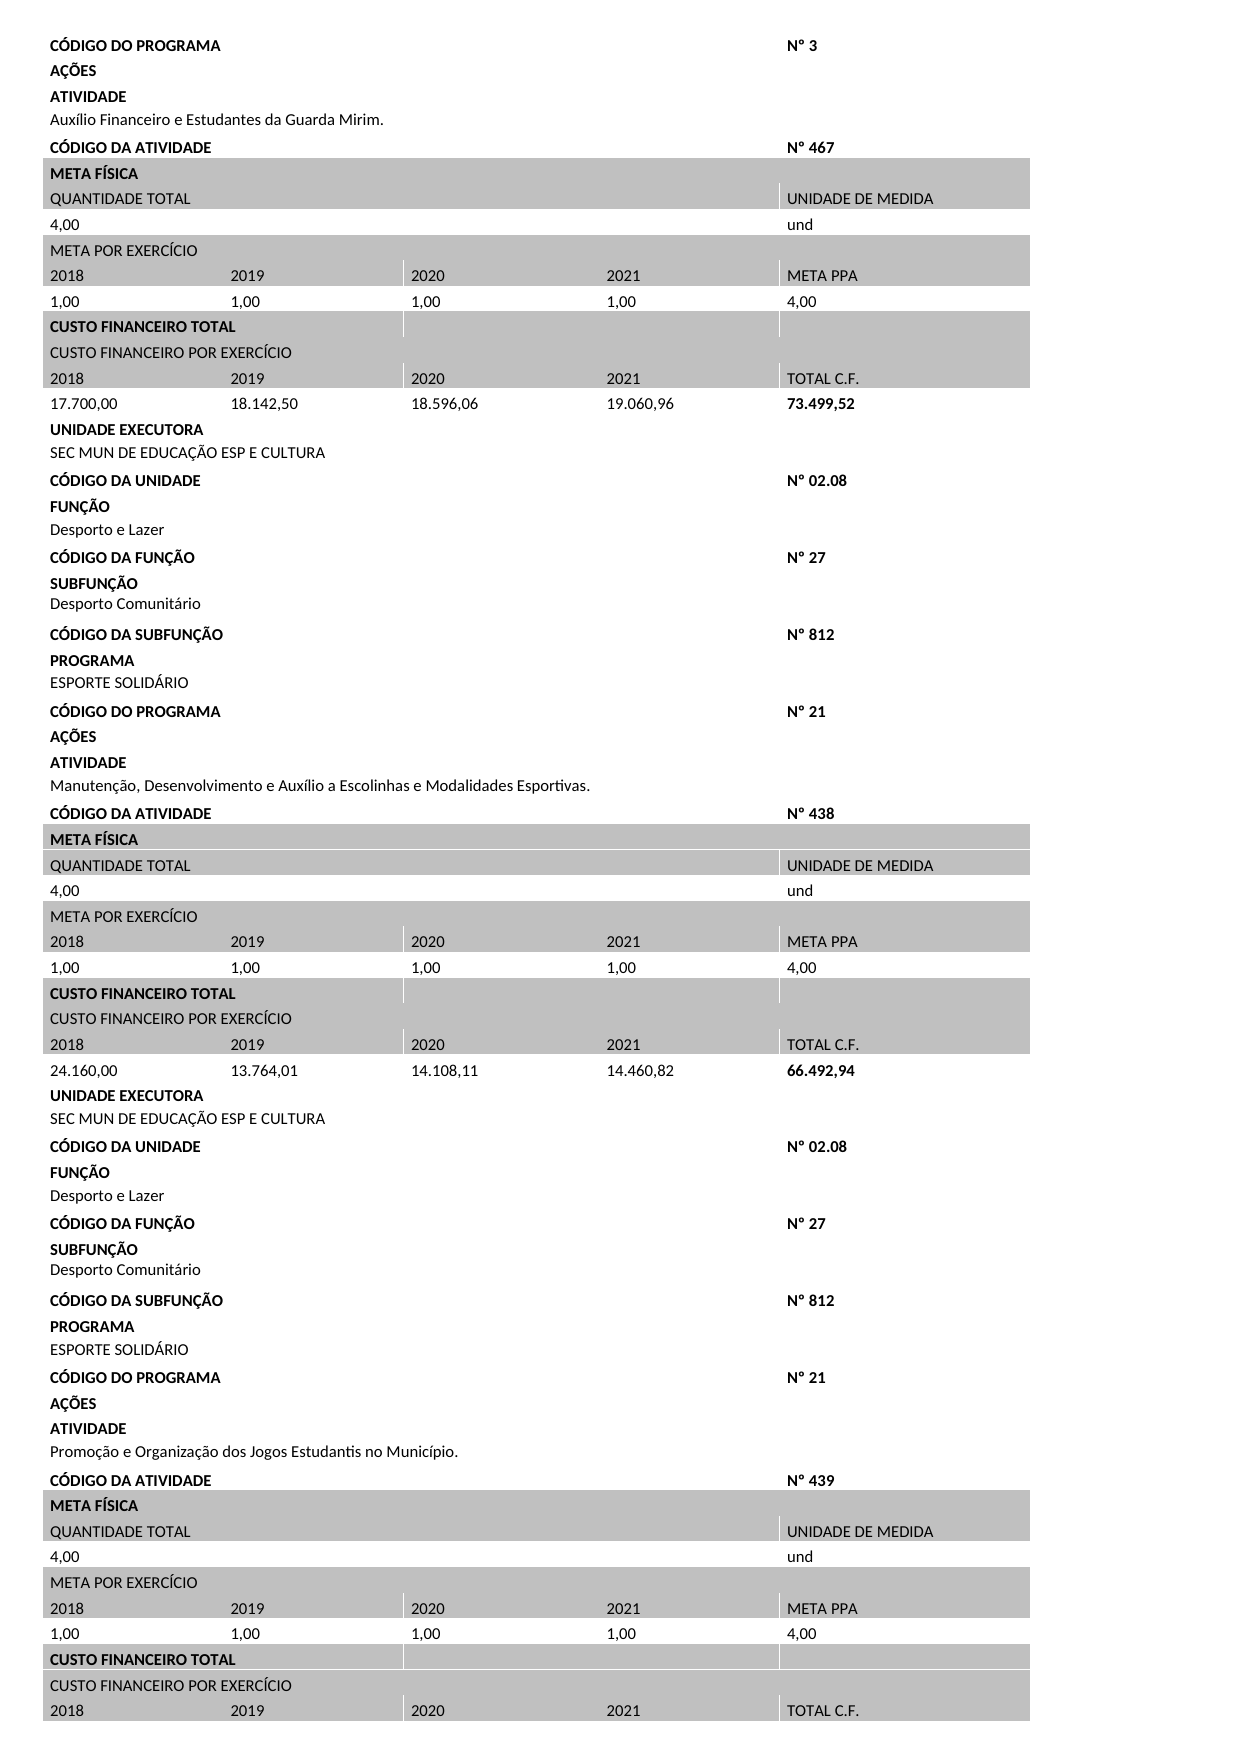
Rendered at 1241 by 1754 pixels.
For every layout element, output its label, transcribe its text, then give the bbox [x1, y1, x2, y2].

table_cell Desporto e Lazer [43, 1183, 1030, 1208]
table_cell Nº 02.08 [780, 465, 1030, 491]
table_cell UNIDADE EXECUTORA [43, 1080, 1030, 1106]
table_cell 1,00 [404, 952, 599, 978]
table_cell CÓDIGO DA ATIVIDADE [43, 132, 779, 158]
table_cell CÓDIGO DA ATIVIDADE [43, 1465, 779, 1490]
table_cell FUNÇÃO [43, 491, 1030, 516]
table_cell META FÍSICA [43, 158, 1030, 183]
table_cell Nº 27 [780, 542, 1030, 568]
table_cell [404, 875, 599, 901]
table_cell und [780, 209, 1030, 234]
table_header [35, 30, 1240, 1721]
table_cell und [780, 1541, 1030, 1567]
table_cell CUSTO FINANCEIRO TOTAL [43, 311, 403, 337]
table_cell CUSTO FINANCEIRO POR EXERCÍCIO [43, 1003, 1030, 1029]
table_cell und [780, 875, 1030, 901]
table_cell CÓDIGO DA SUBFUNÇÃO [43, 619, 779, 644]
table_cell 66.492,94 [780, 1055, 1030, 1080]
table_cell 1,00 [223, 952, 403, 978]
table_cell CÓDIGO DO PROGRAMA [43, 30, 779, 55]
table_cell AÇÕES [43, 55, 1030, 81]
table_cell ATIVIDADE [43, 1413, 1030, 1439]
table_cell [780, 1644, 1030, 1669]
table_cell Nº 812 [780, 619, 1030, 644]
table_cell 2018 [43, 926, 223, 952]
table_cell PROGRAMA [43, 645, 1030, 670]
table_cell 2021 [599, 1029, 779, 1054]
table_cell 14.108,11 [404, 1055, 599, 1080]
table_cell Desporto Comunitário [43, 1260, 1030, 1285]
table_cell 1,00 [599, 952, 779, 978]
table_cell 4,00 [780, 952, 1030, 978]
table_cell META POR EXERCÍCIO [43, 235, 1030, 260]
table_cell 4,00 [43, 875, 223, 901]
table_cell [599, 209, 779, 234]
table_cell Nº 812 [780, 1285, 1030, 1311]
table_cell 4,00 [780, 286, 1030, 311]
table_cell 1,00 [404, 1618, 599, 1644]
table_cell 18.142,50 [223, 388, 403, 414]
table_cell 2019 [223, 926, 403, 952]
table_cell META PPA [780, 1593, 1030, 1618]
table_cell [404, 209, 599, 234]
table_cell QUANTIDADE TOTAL [43, 850, 779, 875]
table_cell 1,00 [223, 286, 403, 311]
table_cell CÓDIGO DO PROGRAMA [43, 696, 779, 721]
table_cell META PPA [780, 260, 1030, 286]
table_cell 2020 [404, 363, 599, 388]
table_cell [780, 311, 1030, 337]
table_cell 2019 [223, 1593, 403, 1618]
table_cell PROGRAMA [43, 1311, 1030, 1336]
table_cell CÓDIGO DA FUNÇÃO [43, 542, 779, 568]
table_cell SEC MUN DE EDUCAÇÃO ESP E CULTURA [43, 1106, 1030, 1131]
table_cell QUANTIDADE TOTAL [43, 183, 779, 209]
table_cell ESPORTE SOLIDÁRIO [43, 1336, 1030, 1362]
table_cell 14.460,82 [599, 1055, 779, 1080]
table_cell 17.700,00 [43, 388, 223, 414]
table_cell 2019 [223, 1695, 403, 1721]
table_cell 2021 [599, 260, 779, 286]
table_cell 1,00 [223, 1618, 403, 1644]
table_cell 2018 [43, 363, 223, 388]
table_cell 4,00 [43, 209, 223, 234]
table_cell META POR EXERCÍCIO [43, 1567, 1030, 1593]
table_cell 2020 [404, 1029, 599, 1054]
table_cell Nº 27 [780, 1208, 1030, 1234]
table_cell Nº 21 [780, 1362, 1030, 1388]
table_cell 1,00 [43, 286, 223, 311]
table_cell [404, 1644, 599, 1669]
table_cell Nº 21 [780, 696, 1030, 721]
table_cell 19.060,96 [599, 388, 779, 414]
table_cell TOTAL C.F. [780, 1695, 1030, 1721]
table_cell CÓDIGO DA SUBFUNÇÃO [43, 1285, 779, 1311]
table_cell 2018 [43, 1593, 223, 1618]
table_cell [404, 978, 599, 1003]
table_cell 2021 [599, 926, 779, 952]
table_cell UNIDADE DE MEDIDA [780, 183, 1030, 209]
table_cell 1,00 [404, 286, 599, 311]
table_cell META POR EXERCÍCIO [43, 901, 1030, 926]
table_cell Nº 439 [780, 1465, 1030, 1490]
table_cell 2021 [599, 1695, 779, 1721]
table_cell ATIVIDADE [43, 747, 1030, 773]
table_cell [599, 978, 779, 1003]
table_cell TOTAL C.F. [780, 1029, 1030, 1054]
table_cell 24.160,00 [43, 1055, 223, 1080]
table_cell CÓDIGO DA ATIVIDADE [43, 798, 779, 824]
table_cell 2019 [223, 363, 403, 388]
table_cell QUANTIDADE TOTAL [43, 1516, 779, 1541]
table_cell 4,00 [43, 1541, 223, 1567]
table_cell [223, 875, 403, 901]
table_cell Nº 3 [780, 30, 1030, 55]
table_cell Nº 467 [780, 132, 1030, 158]
table_cell SEC MUN DE EDUCAÇÃO ESP E CULTURA [43, 440, 1030, 465]
table_cell 2018 [43, 260, 223, 286]
table_cell META FÍSICA [43, 824, 1030, 849]
table_cell CUSTO FINANCEIRO TOTAL [43, 1644, 403, 1669]
table_cell Manutenção, Desenvolvimento e Auxílio a Escolinhas e Modalidades Esportivas. [43, 773, 1030, 798]
table_cell CUSTO FINANCEIRO TOTAL [43, 978, 403, 1003]
table_cell 13.764,01 [223, 1055, 403, 1080]
table_cell [599, 875, 779, 901]
table_cell CÓDIGO DO PROGRAMA [43, 1362, 779, 1388]
table_cell 1,00 [599, 1618, 779, 1644]
table_cell [599, 311, 779, 337]
table_cell 2021 [599, 363, 779, 388]
table_cell 2020 [404, 1593, 599, 1618]
table_cell Nº 438 [780, 798, 1030, 824]
table_cell CÓDIGO DA UNIDADE [43, 465, 779, 491]
table_cell Desporto Comunitário [43, 593, 1030, 619]
table_cell UNIDADE DE MEDIDA [780, 1516, 1030, 1541]
table_cell FUNÇÃO [43, 1157, 1030, 1183]
table_cell [223, 209, 403, 234]
table_cell AÇÕES [43, 1388, 1030, 1413]
table_cell AÇÕES [43, 721, 1030, 747]
table_cell [599, 1644, 779, 1669]
table_cell ATIVIDADE [43, 81, 1030, 106]
table_cell 18.596,06 [404, 388, 599, 414]
table_cell Promoção e Organização dos Jogos Estudantis no Município. [43, 1439, 1030, 1464]
table_cell 2018 [43, 1695, 223, 1721]
table_cell CUSTO FINANCEIRO POR EXERCÍCIO [43, 337, 1030, 363]
table_cell 2020 [404, 926, 599, 952]
table_cell META FÍSICA [43, 1490, 1030, 1516]
table_cell SUBFUNÇÃO [43, 568, 1030, 593]
table_cell 4,00 [780, 1618, 1030, 1644]
table_cell 1,00 [599, 286, 779, 311]
table_cell [404, 1541, 599, 1567]
table_cell CÓDIGO DA FUNÇÃO [43, 1208, 779, 1234]
table_cell Nº 02.08 [780, 1131, 1030, 1157]
table_cell 1,00 [43, 1618, 223, 1644]
table_cell TOTAL C.F. [780, 363, 1030, 388]
table_cell CÓDIGO DA UNIDADE [43, 1131, 779, 1157]
table_cell 2019 [223, 1029, 403, 1054]
table_cell 2020 [404, 1695, 599, 1721]
table_cell SUBFUNÇÃO [43, 1234, 1030, 1259]
table_cell Auxílio Financeiro e Estudantes da Guarda Mirim. [43, 106, 1030, 132]
table_cell 2019 [223, 260, 403, 286]
table_cell [223, 1541, 403, 1567]
table_cell 2020 [404, 260, 599, 286]
table_cell [404, 311, 599, 337]
table_cell [780, 978, 1030, 1003]
table_cell 1,00 [43, 952, 223, 978]
table_cell UNIDADE DE MEDIDA [780, 850, 1030, 875]
table_cell [599, 1541, 779, 1567]
table_cell 2018 [43, 1029, 223, 1054]
table_cell ESPORTE SOLIDÁRIO [43, 670, 1030, 696]
table_cell UNIDADE EXECUTORA [43, 414, 1030, 439]
table_cell Desporto e Lazer [43, 516, 1030, 542]
table_cell CUSTO FINANCEIRO POR EXERCÍCIO [43, 1670, 1030, 1695]
table_cell 2021 [599, 1593, 779, 1618]
table_cell 73.499,52 [780, 388, 1030, 414]
table_cell META PPA [780, 926, 1030, 952]
